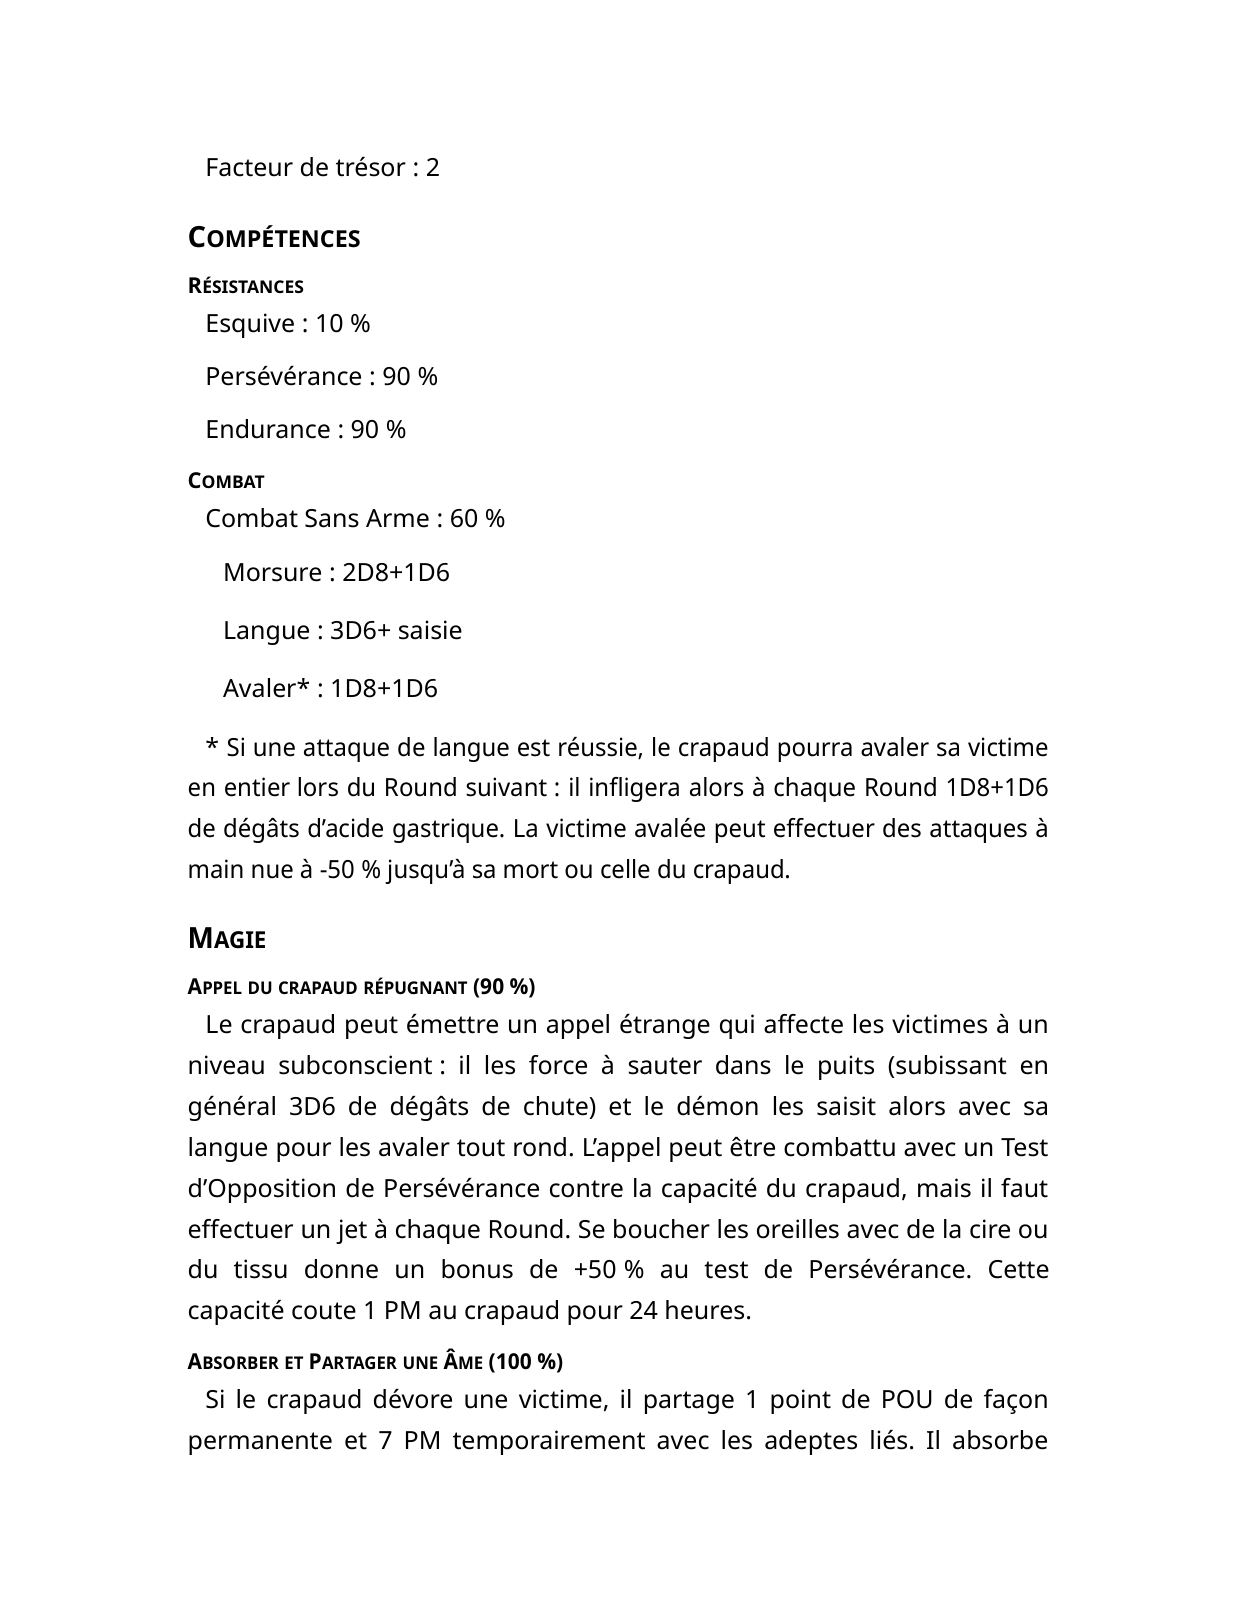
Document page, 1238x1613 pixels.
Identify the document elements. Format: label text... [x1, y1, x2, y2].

list Langue : 3D6+ saisie [223, 613, 1050, 647]
text Facteur de trésor : 2 [187, 150, 1050, 184]
text Appel du crapaud répugnant (90 %) [187, 971, 1050, 1001]
text Combat Sans Arme : 60 % [187, 501, 1050, 535]
text Si le crapaud dévore une victime, il partage 1 point de POU de façon permanente et 7 PM temporairement avec les adeptes liés. Il absorbe [187, 1382, 1050, 1457]
text Le crapaud peut émettre un appel étrange qui affecte les victimes à un niveau subconscient : il les force à sauter dans le puits (subissant en général 3D6 de dégâts de chute) et le démon les saisit alors avec sa langue pour les avaler tout rond. L’appel peut être combattu avec un Test d’Opposition de Persévérance contre la capacité du crapaud, mais il faut effectuer un jet à chaque Round. Se boucher les oreilles avec de la cire ou du tissu donne un bonus de +50 % au test de Persévérance. Cette capacité coute 1 PM au crapaud pour 24 heures. [187, 1007, 1050, 1327]
text Combat [187, 465, 1050, 495]
text Esquive : 10 % [187, 305, 1050, 339]
text Absorber et Partager une Âme (100 %) [187, 1346, 1050, 1376]
list Avaler* : 1D8+1D6 [223, 671, 1050, 705]
text Résistances [187, 270, 1050, 299]
text Compétences [187, 216, 1050, 256]
text * Si une attaque de langue est réussie, le crapaud pourra avaler sa victime en entier lors du Round suivant : il infligera alors à chaque Round 1D8+1D6 de dégâts d’acide gastrique. La victime avalée peut effectuer des attaques à main nue à -50 % jusqu’à sa mort ou celle du crapaud. [187, 729, 1050, 886]
text Endurance : 90 % [187, 412, 1050, 446]
text Magie [187, 917, 1050, 957]
list Morsure : 2D8+1D6 [223, 554, 1050, 588]
text Persévérance : 90 % [187, 359, 1050, 393]
